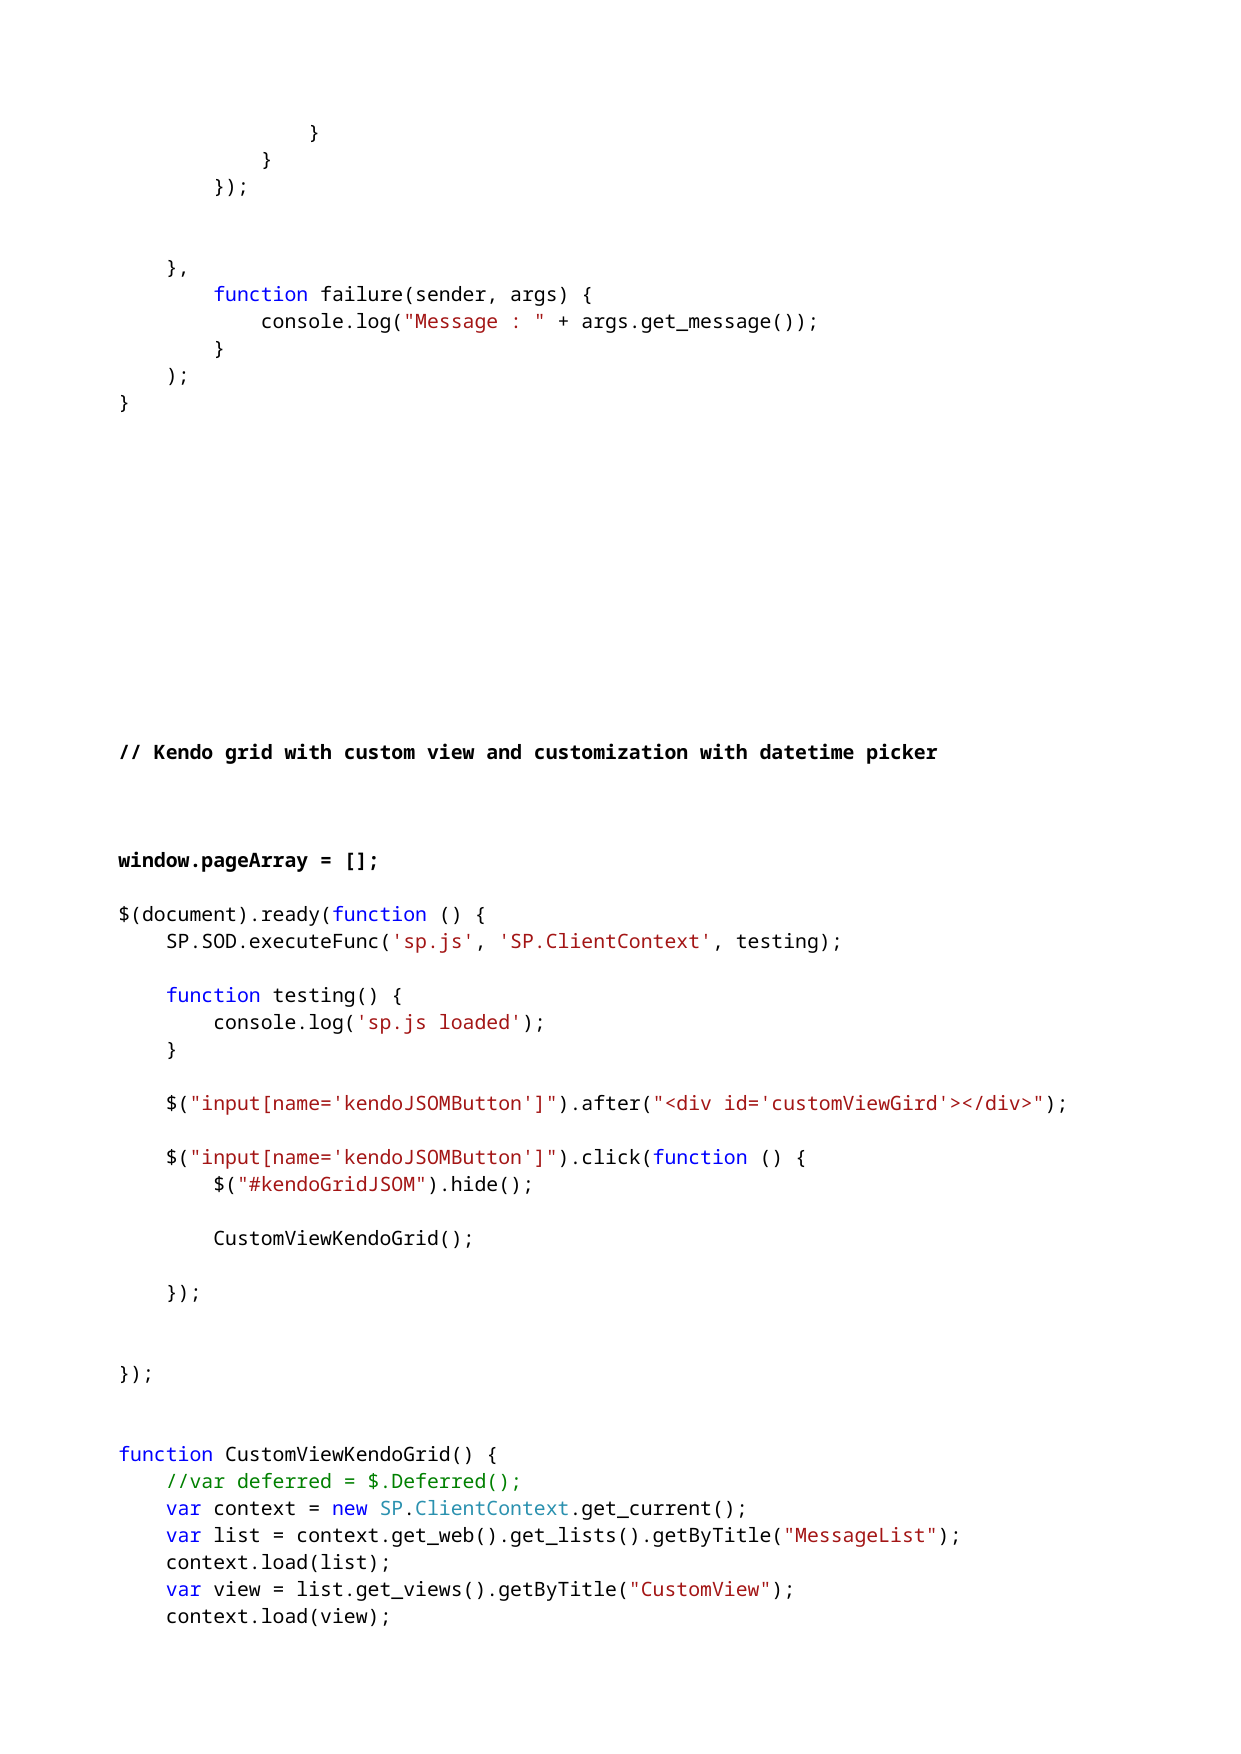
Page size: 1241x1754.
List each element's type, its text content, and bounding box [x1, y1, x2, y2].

text console.log('sp.js loaded'); [118, 1008, 1122, 1035]
text } [118, 145, 1122, 172]
text $(document).ready(function () { [118, 901, 1122, 927]
text var view = list.get_views().getByTitle("CustomView"); [118, 1575, 1122, 1602]
text window.pageArray = []; [118, 847, 1122, 873]
text } [118, 388, 1122, 415]
text CustomViewKendoGrid(); [118, 1224, 1122, 1251]
text SP.SOD.executeFunc('sp.js', 'SP.ClientContext', testing); [118, 927, 1122, 954]
text context.load(list); [118, 1548, 1122, 1575]
text console.log("Message : " + args.get_message()); [118, 307, 1122, 334]
text $("#kendoGridJSOM").hide(); [118, 1170, 1122, 1197]
text $("input[name='kendoJSOMButton']").after("<div id='customViewGird'></div>"); [118, 1089, 1122, 1116]
text function failure(sender, args) { [118, 280, 1122, 307]
text //var deferred = $.Deferred(); [118, 1467, 1122, 1494]
text } [118, 1035, 1122, 1062]
text }); [118, 1359, 1122, 1386]
text function testing() { [118, 981, 1122, 1008]
text }); [118, 1278, 1122, 1305]
text } [118, 334, 1122, 361]
text function CustomViewKendoGrid() { [118, 1440, 1122, 1467]
text } [118, 118, 1122, 145]
text $("input[name='kendoJSOMButton']").click(function () { [118, 1143, 1122, 1170]
text var context = new SP.ClientContext.get_current(); [118, 1494, 1122, 1521]
text ); [118, 361, 1122, 388]
text // Kendo grid with custom view and customization with datetime picker [118, 739, 1122, 766]
text }, [118, 253, 1122, 280]
text context.load(view); [118, 1602, 1122, 1629]
text var list = context.get_web().get_lists().getByTitle("MessageList"); [118, 1521, 1122, 1548]
text }); [118, 172, 1122, 199]
